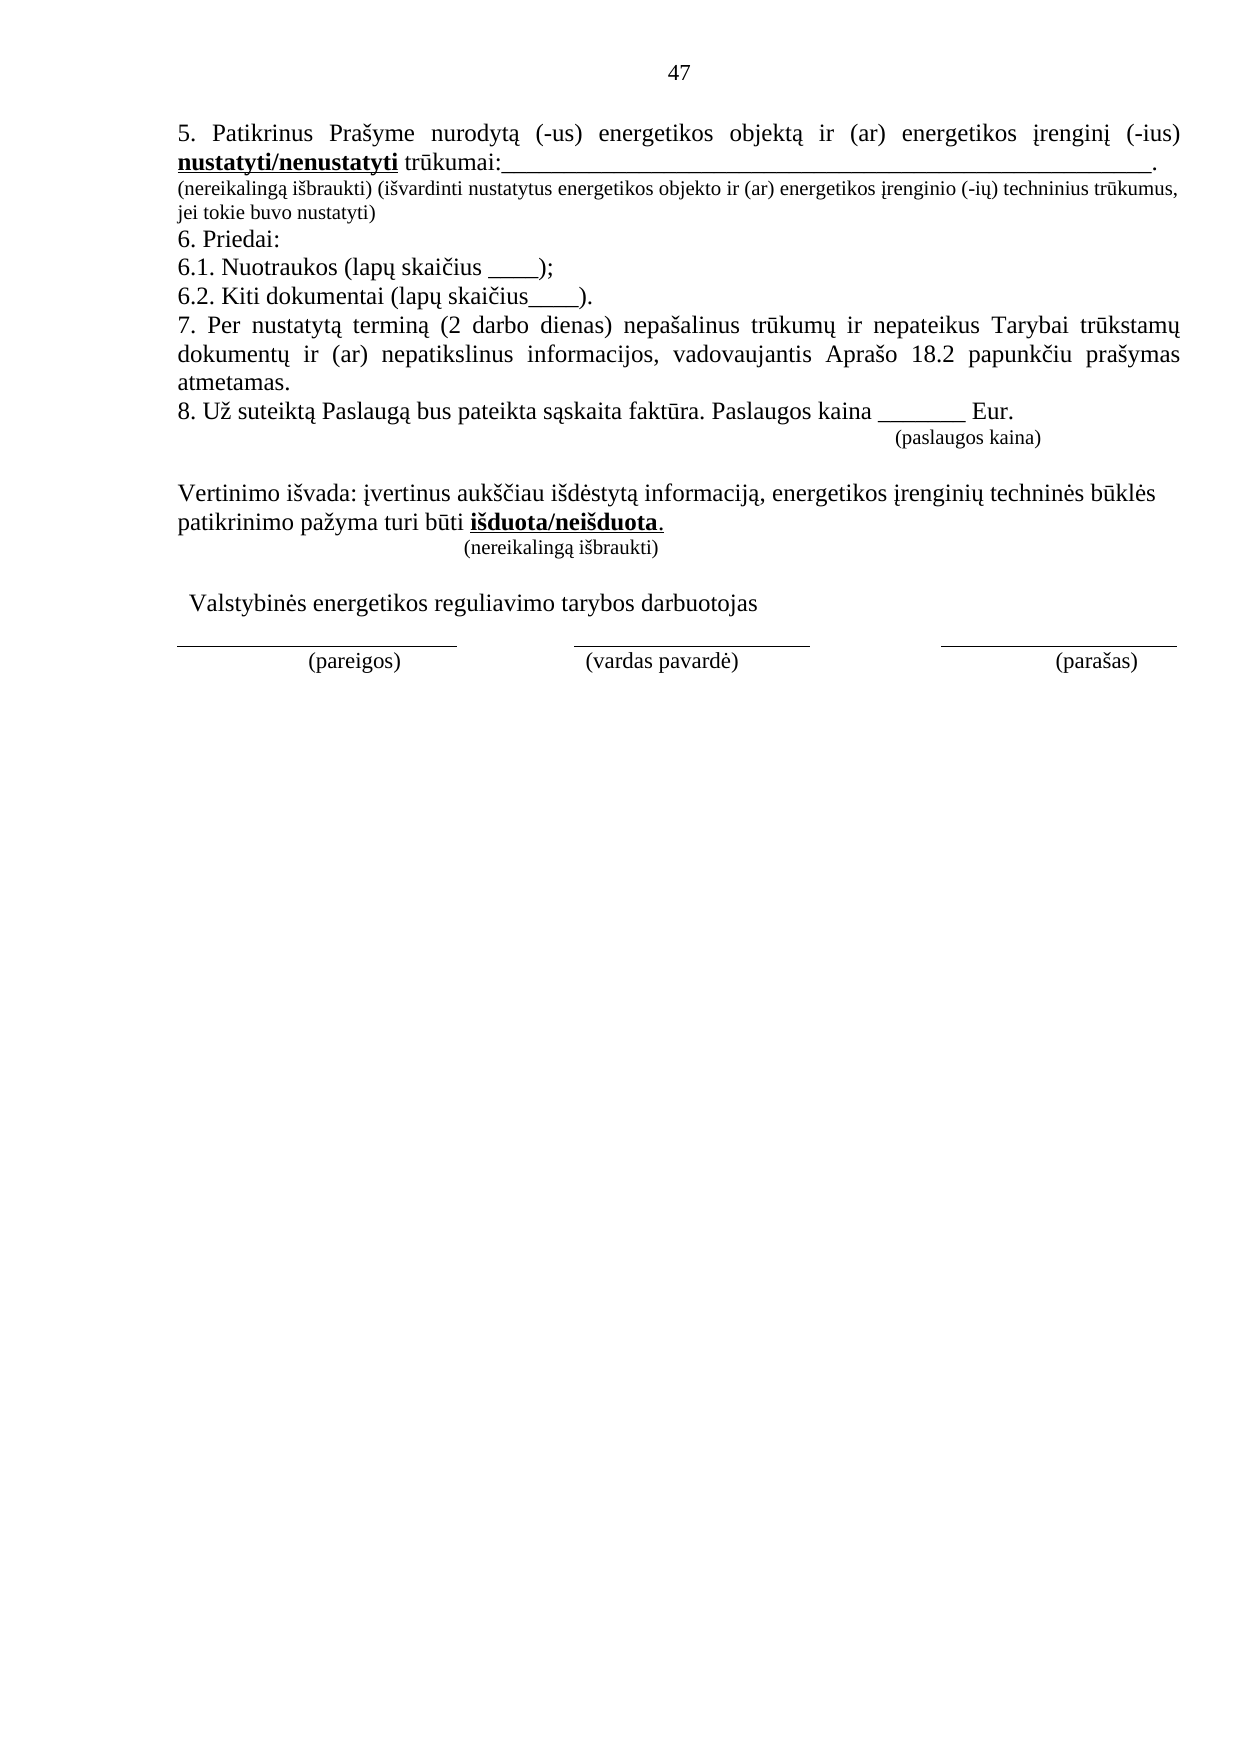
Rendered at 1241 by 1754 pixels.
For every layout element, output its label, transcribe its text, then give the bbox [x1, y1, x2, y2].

text Vertinimo išvada: įvertinus aukščiau išdėstytą informaciją, energetikos įrenginių techninės būklės patikrinimo pažyma turi būti išduota/neišduota. [177, 478, 1181, 535]
table_cell [457, 646, 574, 673]
table_cell (vardas pavardė) [574, 647, 810, 673]
text (nereikalingą išbraukti) (išvardinti nustatytus energetikos objekto ir (ar) energetikos įrenginio (-ių) techninius trūkumus, jei tokie buvo nustatyti) [177, 176, 1181, 224]
text 5. Patikrinus Prašyme nurodytą (-us) energetikos objektą ir (ar) energetikos įrenginį (-ius) nustatyti/nenustatyti trūkumai:____________________________________________________. [177, 118, 1181, 176]
text (nereikalingą išbraukti) [177, 535, 1181, 559]
text (paslaugos kaina) [447, 425, 1181, 449]
text 6.1. Nuotraukos (lapų skaičius ____); [177, 252, 1181, 281]
table_cell [810, 646, 941, 673]
text 7. Per nustatytą terminą (2 darbo dienas) nepašalinus trūkumų ir nepateikus Tarybai trūkstamų dokumentų ir (ar) nepatikslinus informacijos, vadovaujantis Aprašo 18.2 papunkčiu prašymas atmetamas. [177, 310, 1181, 396]
text 6. Priedai: [177, 224, 1181, 252]
text 6.2. Kiti dokumentai (lapų skaičius____). [177, 281, 1181, 310]
table_header Valstybinės energetikos reguliavimo tarybos darbuotojas [177, 559, 1177, 646]
table_cell (parašas) [941, 647, 1177, 673]
text 8. Už suteiktą Paslaugą bus pateikta sąskaita faktūra. Paslaugos kaina _______ Eur. [177, 396, 1181, 425]
table_cell (pareigos) [177, 647, 457, 673]
